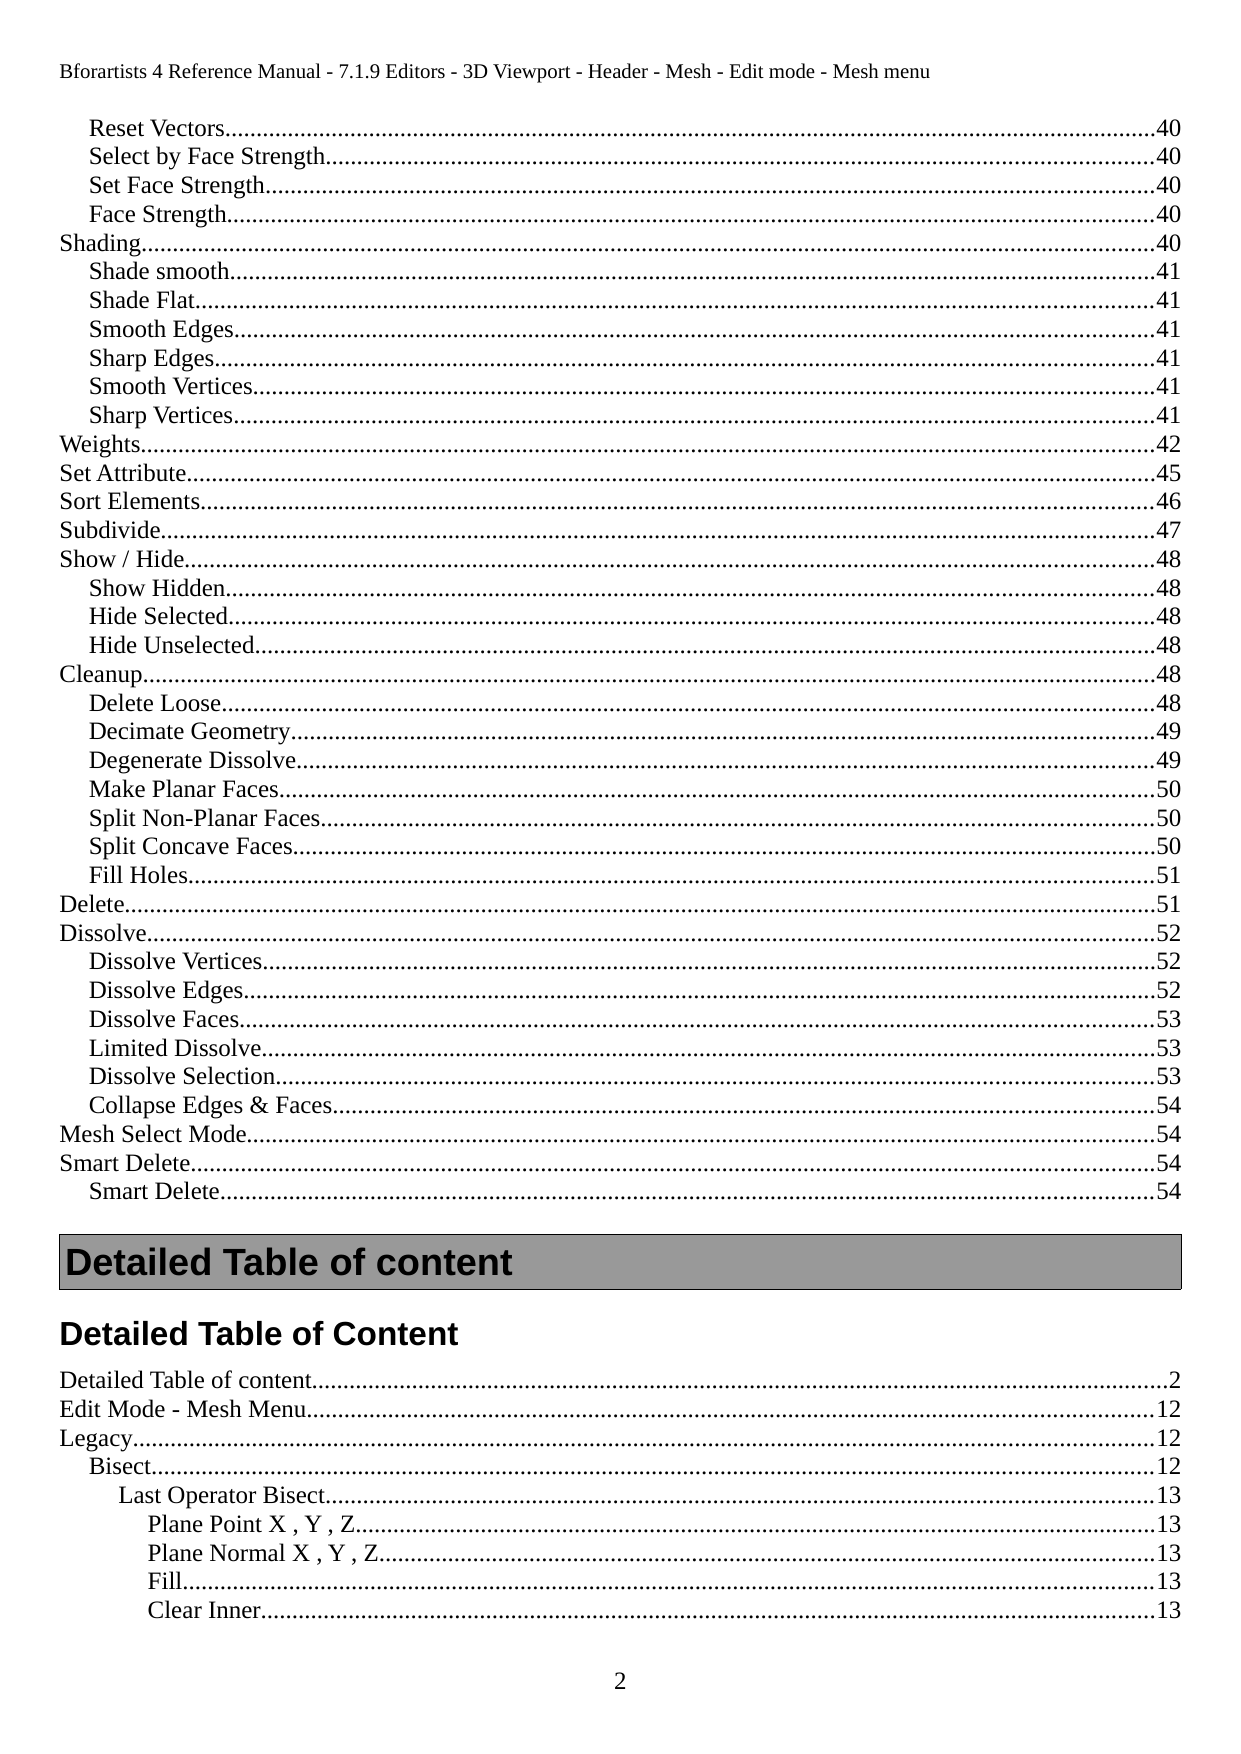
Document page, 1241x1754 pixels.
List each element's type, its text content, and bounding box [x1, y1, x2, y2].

text Select by Face Strength 40 [88, 141, 1181, 170]
text Collapse Edges & Faces 54 [88, 1090, 1181, 1119]
text Edit Mode - Mesh Menu 12 [59, 1394, 1181, 1423]
text Hide Unselected 48 [88, 630, 1181, 659]
text Dissolve 52 [59, 918, 1181, 946]
text Shading 40 [59, 228, 1181, 256]
text Legacy 12 [59, 1423, 1181, 1451]
text Smart Delete 54 [88, 1176, 1181, 1205]
text Split Concave Faces 50 [88, 831, 1181, 860]
text Cleanup 48 [59, 659, 1181, 688]
text Sharp Vertices 41 [88, 400, 1181, 429]
text Shade Flat 41 [88, 285, 1181, 314]
subtitle Detailed Table of Content [59, 1314, 1181, 1353]
text Detailed Table of content 2 [59, 1365, 1181, 1394]
text Fill Holes 51 [88, 860, 1181, 889]
text Hide Selected 48 [88, 601, 1181, 630]
text Dissolve Faces 53 [88, 1004, 1181, 1033]
table_header Detailed Table of content [60, 1235, 1181, 1289]
text Shade smooth 41 [88, 256, 1181, 285]
text Show / Hide 48 [59, 544, 1181, 573]
text Face Strength 40 [88, 199, 1181, 228]
text Degenerate Dissolve 49 [88, 745, 1181, 774]
text Make Planar Faces 50 [88, 774, 1181, 803]
text Set Face Strength 40 [88, 170, 1181, 199]
text Smooth Vertices 41 [88, 371, 1181, 400]
text Smooth Edges 41 [88, 314, 1181, 343]
text Clear Inner 13 [147, 1595, 1181, 1624]
text Plane Point X , Y , Z 13 [147, 1509, 1181, 1538]
text Sort Elements 46 [59, 486, 1181, 515]
text Set Attribute 45 [59, 458, 1181, 486]
text Dissolve Edges 52 [88, 975, 1181, 1004]
text Dissolve Selection 53 [88, 1061, 1181, 1090]
text Show Hidden 48 [88, 573, 1181, 601]
text Last Operator Bisect 13 [118, 1480, 1181, 1509]
text Bisect 12 [88, 1451, 1181, 1480]
text Plane Normal X , Y , Z 13 [147, 1538, 1181, 1566]
text Split Non-Planar Faces 50 [88, 803, 1181, 831]
text Mesh Select Mode 54 [59, 1119, 1181, 1148]
text Sharp Edges 41 [88, 343, 1181, 371]
text Fill 13 [147, 1566, 1181, 1595]
text Delete Loose 48 [88, 688, 1181, 716]
text Dissolve Vertices 52 [88, 946, 1181, 975]
text Limited Dissolve 53 [88, 1033, 1181, 1061]
text Reset Vectors 40 [88, 113, 1181, 141]
text Decimate Geometry 49 [88, 716, 1181, 745]
text Subdivide 47 [59, 515, 1181, 544]
text Delete 51 [59, 889, 1181, 918]
text Weights 42 [59, 429, 1181, 458]
text Smart Delete 54 [59, 1148, 1181, 1176]
